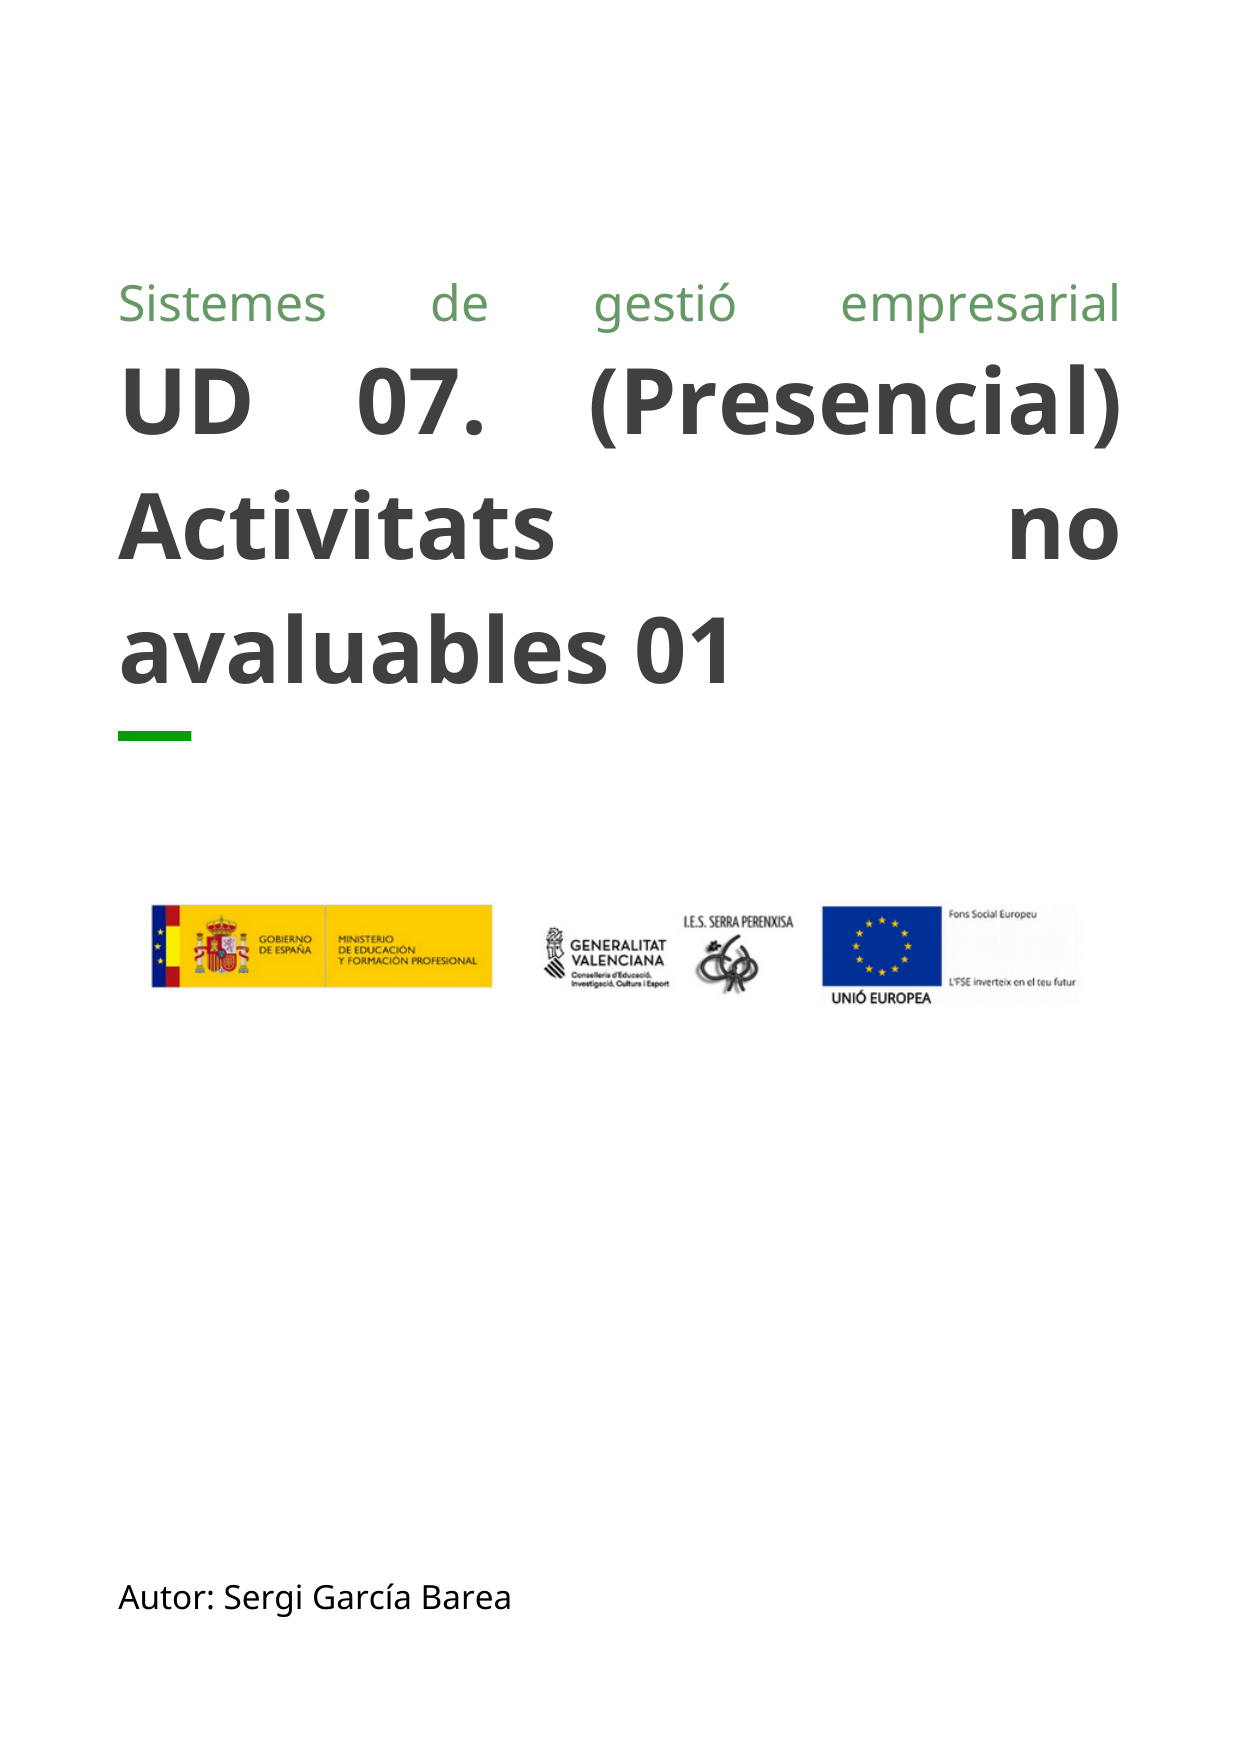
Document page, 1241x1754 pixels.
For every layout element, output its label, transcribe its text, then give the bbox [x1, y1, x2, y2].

text Autor: Sergi García Barea [118, 1574, 1122, 1619]
title Sistemes de gestió empresarial UD 07. (Presencial) Activitats no avaluables 01 [118, 268, 1122, 711]
picture [118, 885, 1123, 1005]
picture [118, 731, 192, 741]
